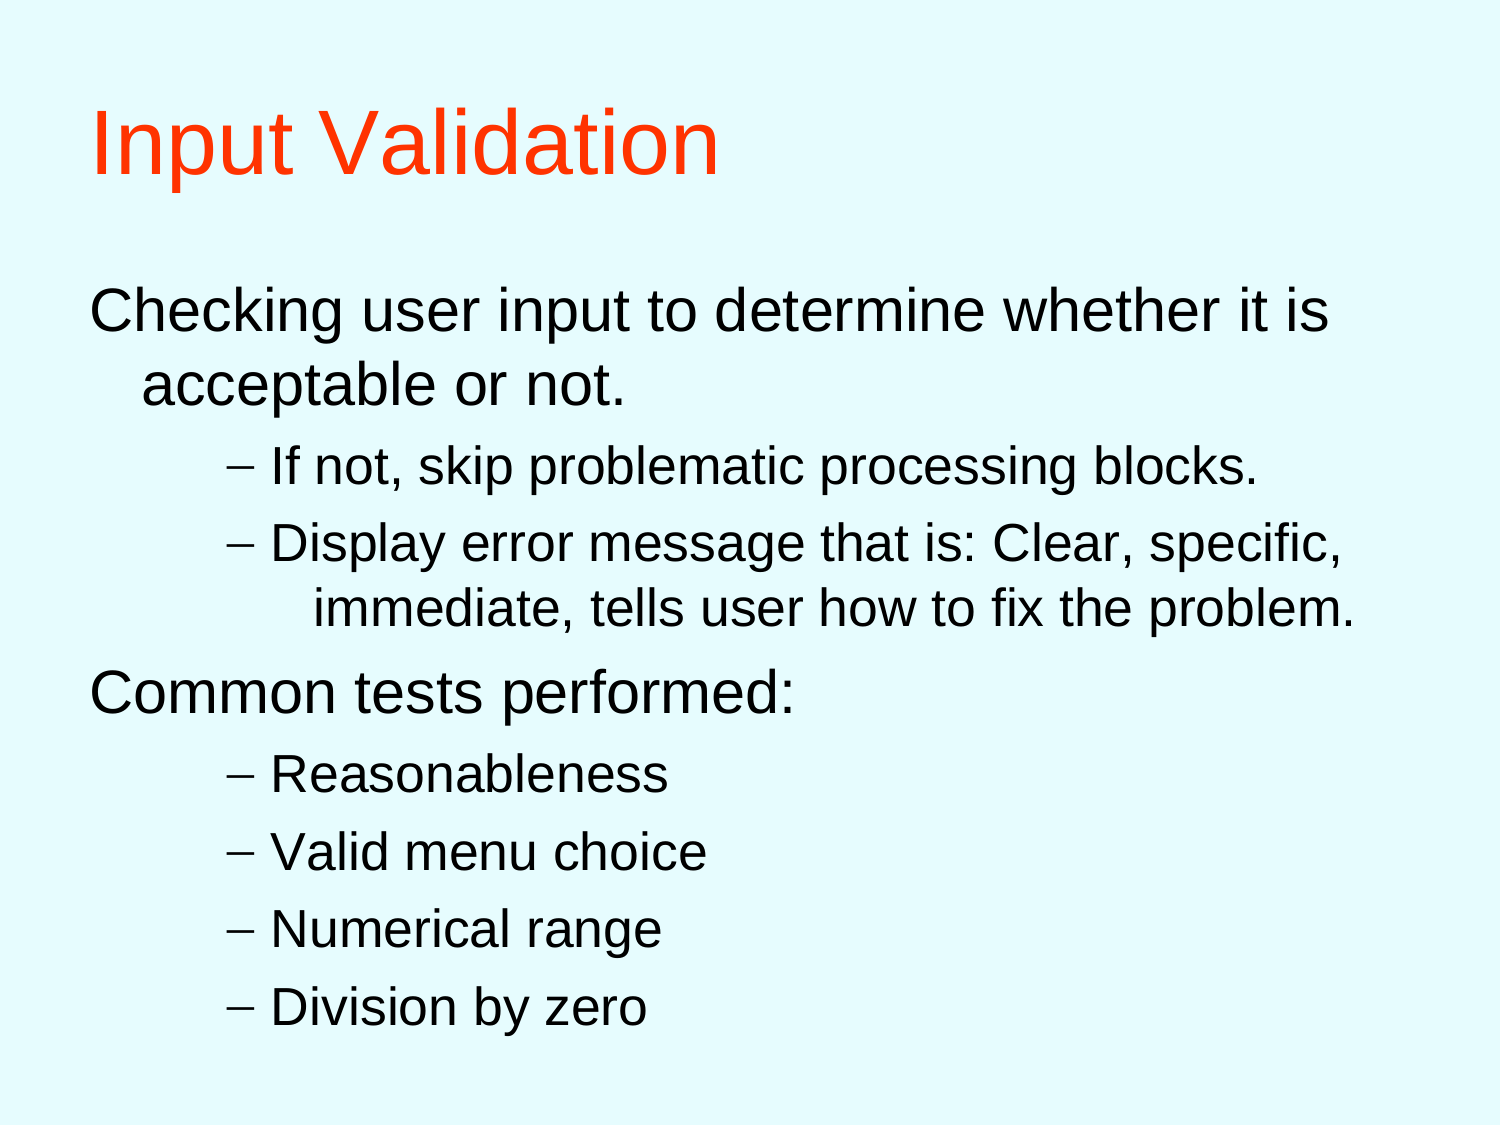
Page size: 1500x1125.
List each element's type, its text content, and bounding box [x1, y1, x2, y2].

list Checking user input to determine whether it is acceptable or not. If not, skip problematic processing blocks. Display error message that is: Clear, specific, immediate, tells user how to fix the problem. Common tests performed: Reasonableness Valid menu choice Numerical range Division by zero [75, 262, 1423, 1051]
title Input Validation [75, 45, 1423, 231]
